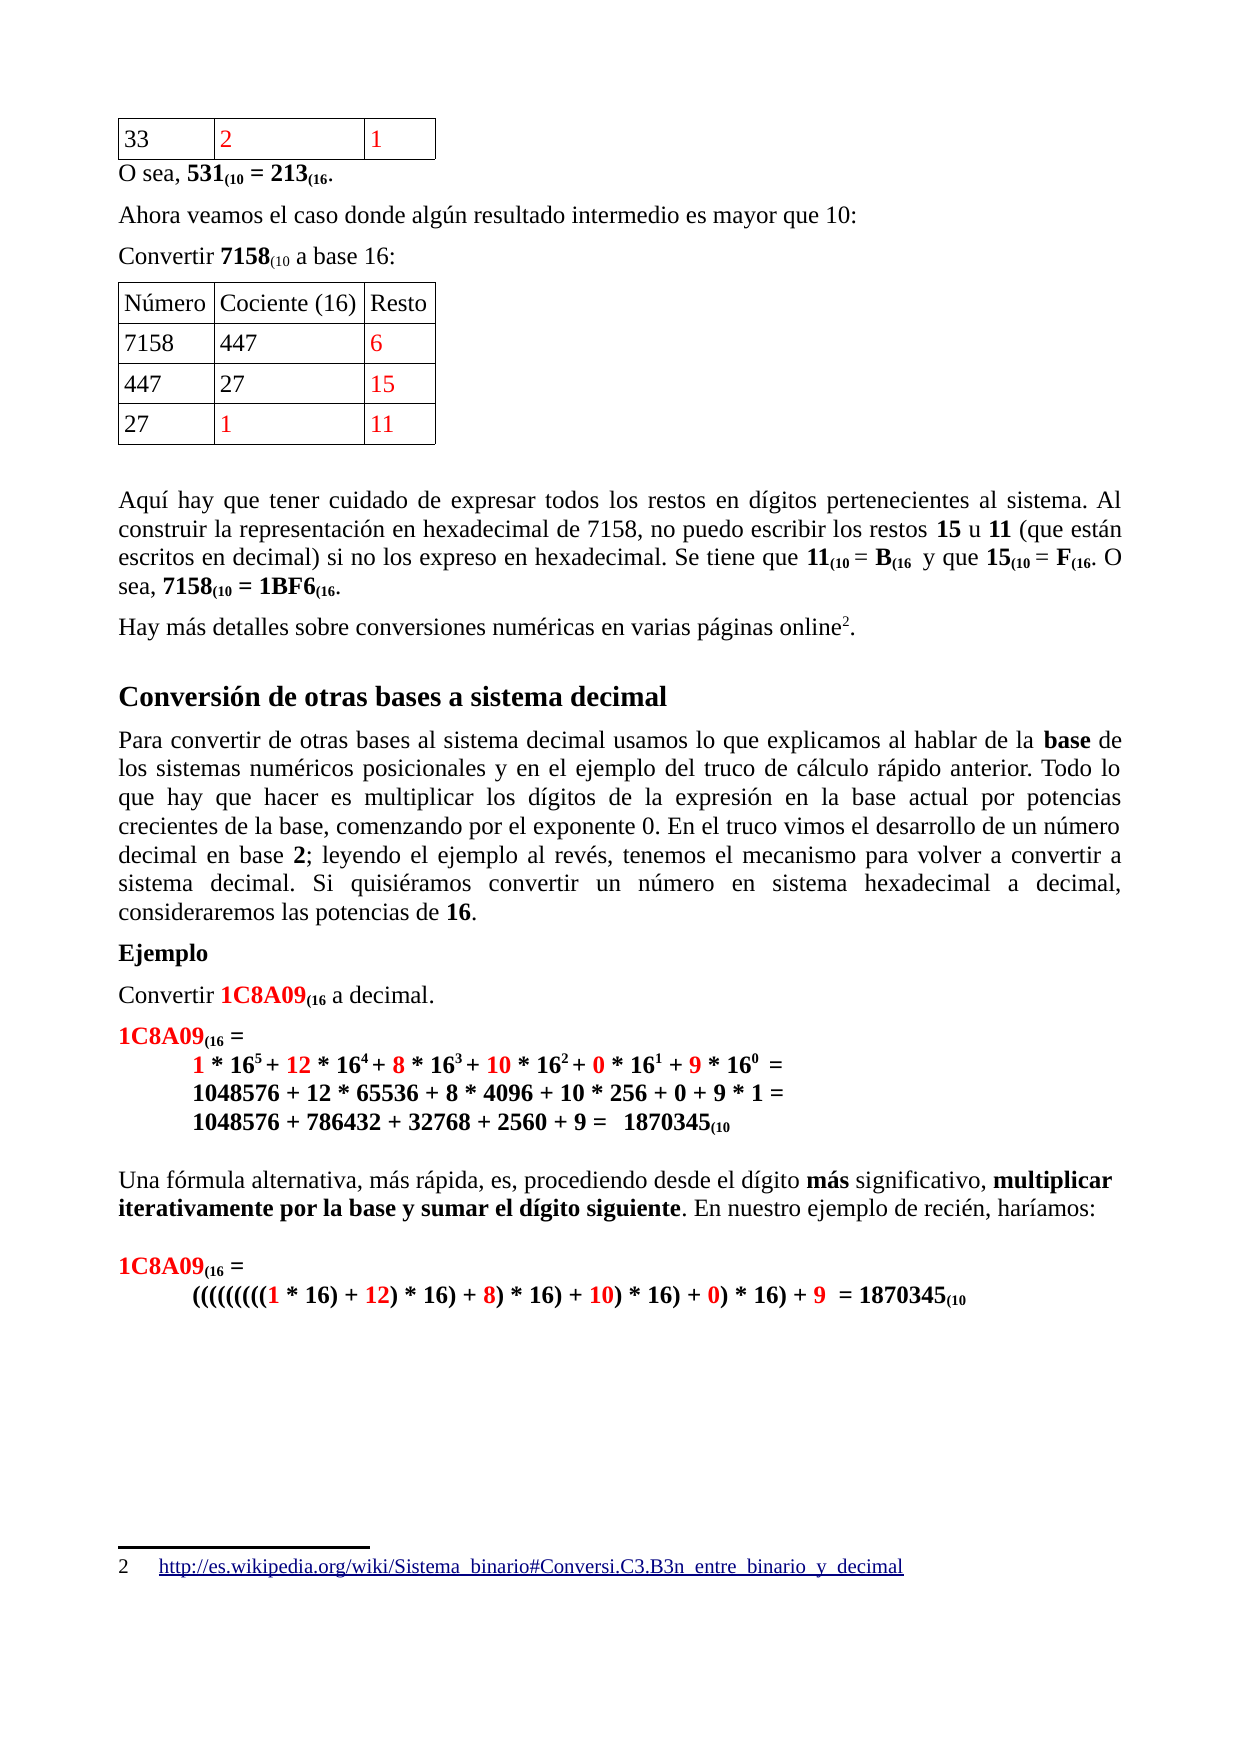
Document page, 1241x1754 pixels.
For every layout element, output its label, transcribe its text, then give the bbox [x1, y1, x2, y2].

text Convertir 7158(10 a base 16: [118, 241, 1122, 270]
text O sea, 531(10 = 213(16. [118, 158, 1122, 187]
table_cell 6 [365, 324, 435, 363]
text Para convertir de otras bases al sistema decimal usamos lo que explicamos al hablar de la base de los sistemas numéricos posicionales y en el ejemplo del truco de cálculo rápido anterior. Todo lo que hay que hacer es multiplicar los dígitos de la expresión en la base actual por potencias crecientes de la base, comenzando por el exponente 0. En el truco vimos el desarrollo de un número decimal en base 2; leyendo el ejemplo al revés, tenemos el mecanismo para volver a convertir a sistema decimal. Si quisiéramos convertir un número en sistema hexadecimal a decimal, consideraremos las potencias de 16. [118, 725, 1122, 926]
table_header Número [119, 283, 214, 323]
text Aquí hay que tener cuidado de expresar todos los restos en dígitos pertenecientes al sistema. Al construir la representación en hexadecimal de 7158, no puedo escribir los restos 15 u 11 (que están escritos en decimal) si no los expreso en hexadecimal. Se tiene que 11(10 = B(16 y que 15(10 = F(16. O sea, 7158(10 = 1BF6(16. [118, 485, 1122, 600]
table_header Cociente (16) [215, 283, 364, 323]
text Ejemplo [118, 938, 1122, 967]
table_cell 447 [119, 364, 214, 403]
text Convertir 1C8A09(16 a decimal. [118, 980, 1122, 1008]
table_cell 1 [215, 404, 364, 443]
table_cell 1 [365, 119, 435, 158]
table_cell 7158 [119, 324, 214, 363]
text http://es.wikipedia.org/wiki/Sistema_binario#Conversi.C3.B3n_entre_binario_y_decimal [118, 1553, 1122, 1578]
text 1048576 + 12 * 65536 + 8 * 4096 + 10 * 256 + 0 + 9 * 1 = [118, 1078, 1122, 1107]
subtitle Conversión de otras bases a sistema decimal [118, 679, 1122, 712]
text 1C8A09(16 = [118, 1251, 1122, 1280]
table_cell 15 [365, 364, 435, 403]
table_cell 11 [365, 404, 435, 443]
text 1048576 + 786432 + 32768 + 2560 + 9 = 1870345(10 [118, 1107, 1122, 1136]
text 1 * 165 + 12 * 164 + 8 * 163 + 10 * 162 + 0 * 161 + 9 * 160 = [118, 1050, 1122, 1078]
table_cell 2 [215, 119, 364, 158]
table_header Resto [365, 283, 435, 323]
text 1C8A09(16 = [118, 1021, 1122, 1050]
table_cell 27 [215, 364, 364, 403]
text Hay más detalles sobre conversiones numéricas en varias páginas online. [118, 612, 1122, 641]
table_cell 27 [119, 404, 214, 443]
text Ahora veamos el caso donde algún resultado intermedio es mayor que 10: [118, 200, 1122, 228]
text (((((((((1 * 16) + 12) * 16) + 8) * 16) + 10) * 16) + 0) * 16) + 9 = 1870345(10 [118, 1280, 1122, 1308]
table_cell 33 [119, 119, 214, 158]
text Una fórmula alternativa, más rápida, es, procediendo desde el dígito más significativo, multiplicar iterativamente por la base y sumar el dígito siguiente. En nuestro ejemplo de recién, haríamos: [118, 1165, 1122, 1222]
table_cell 447 [215, 324, 364, 363]
